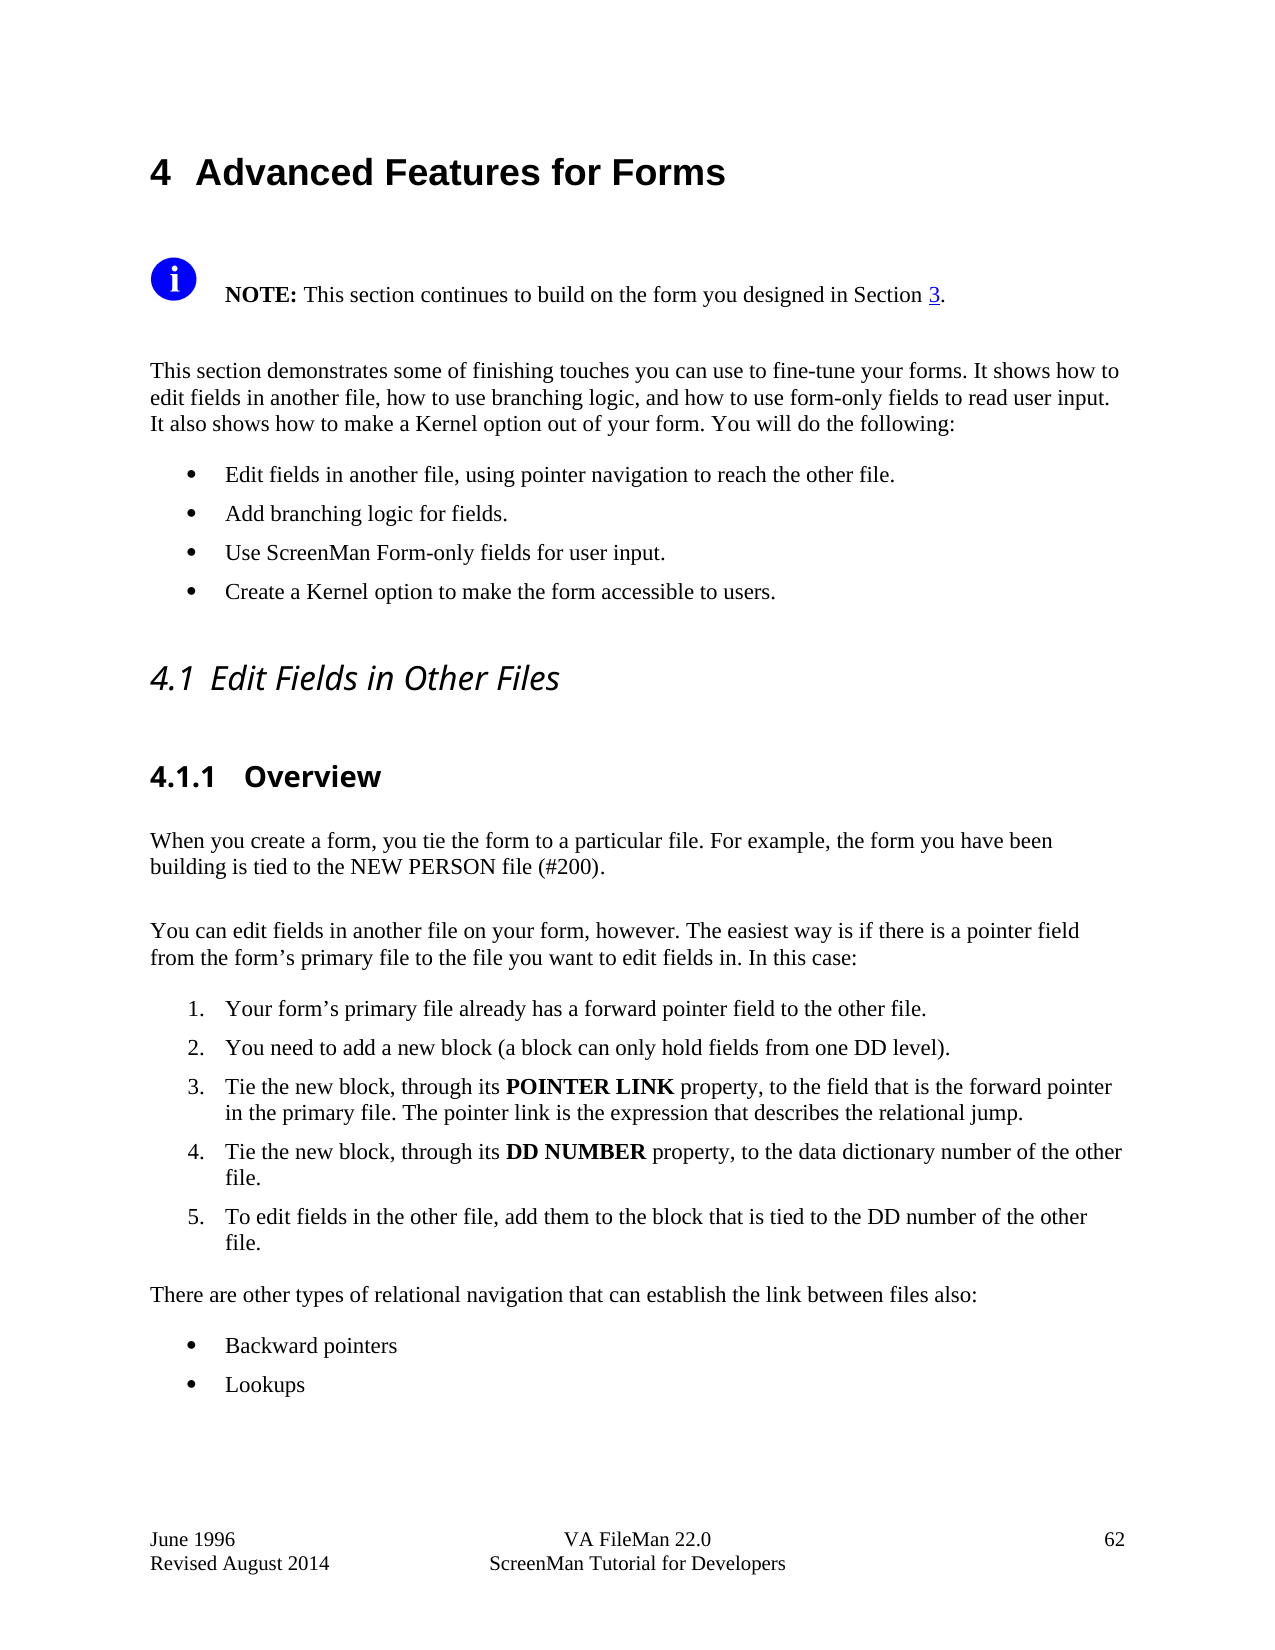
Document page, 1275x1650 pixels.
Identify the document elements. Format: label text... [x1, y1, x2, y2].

list Tie the new block, through its POINTER LINK property, to the field that is the forward pointer in the primary file. The pointer link is the expression that describes the relational jump. [187, 1073, 1125, 1125]
list Add branching logic for fields. [187, 500, 1125, 527]
subtitle Advanced Features for Forms [150, 150, 1125, 193]
text This section demonstrates some of finishing touches you can use to fine-tune your forms. It shows how to edit fields in another file, how to use branching logic, and how to use form-only fields to read user input. It also shows how to make a Kernel option out of your form. You will do the following: [150, 357, 1125, 437]
text There are other types of relational navigation that can establish the link between files also: [150, 1281, 1125, 1307]
text You can edit fields in another file on your form, however. The easiest way is if there is a pointer field from the form’s primary file to the file you want to edit fields in. In this case: [150, 917, 1125, 970]
subtitle Edit Fields in Other Files [150, 654, 1125, 700]
list Create a Kernel option to make the form accessible to users. [187, 578, 1125, 604]
list You need to add a new block (a block can only hold fields from one DD level). [187, 1034, 1125, 1060]
list Lookups [187, 1371, 1125, 1397]
list Backward pointers [187, 1332, 1125, 1358]
list To edit fields in the other file, add them to the block that is tied to the DD number of the other file. [187, 1203, 1125, 1256]
subtitle Overview [150, 756, 1125, 796]
list Tie the new block, through its DD NUMBER property, to the data dictionary number of the other file. [187, 1138, 1125, 1191]
picture [150, 255, 197, 303]
text When you create a form, you tie the form to a particular file. For example, the form you have been building is tied to the NEW PERSON file (#200). [150, 827, 1125, 880]
list Use ScreenMan Form-only fields for user input. [187, 539, 1125, 566]
text NOTE: This section continues to build on the form you designed in Section 3. [150, 256, 1125, 307]
list Your form’s primary file already has a forward pointer field to the other file. [187, 995, 1125, 1021]
list Edit fields in another file, using pointer navigation to reach the other file. [187, 462, 1125, 488]
